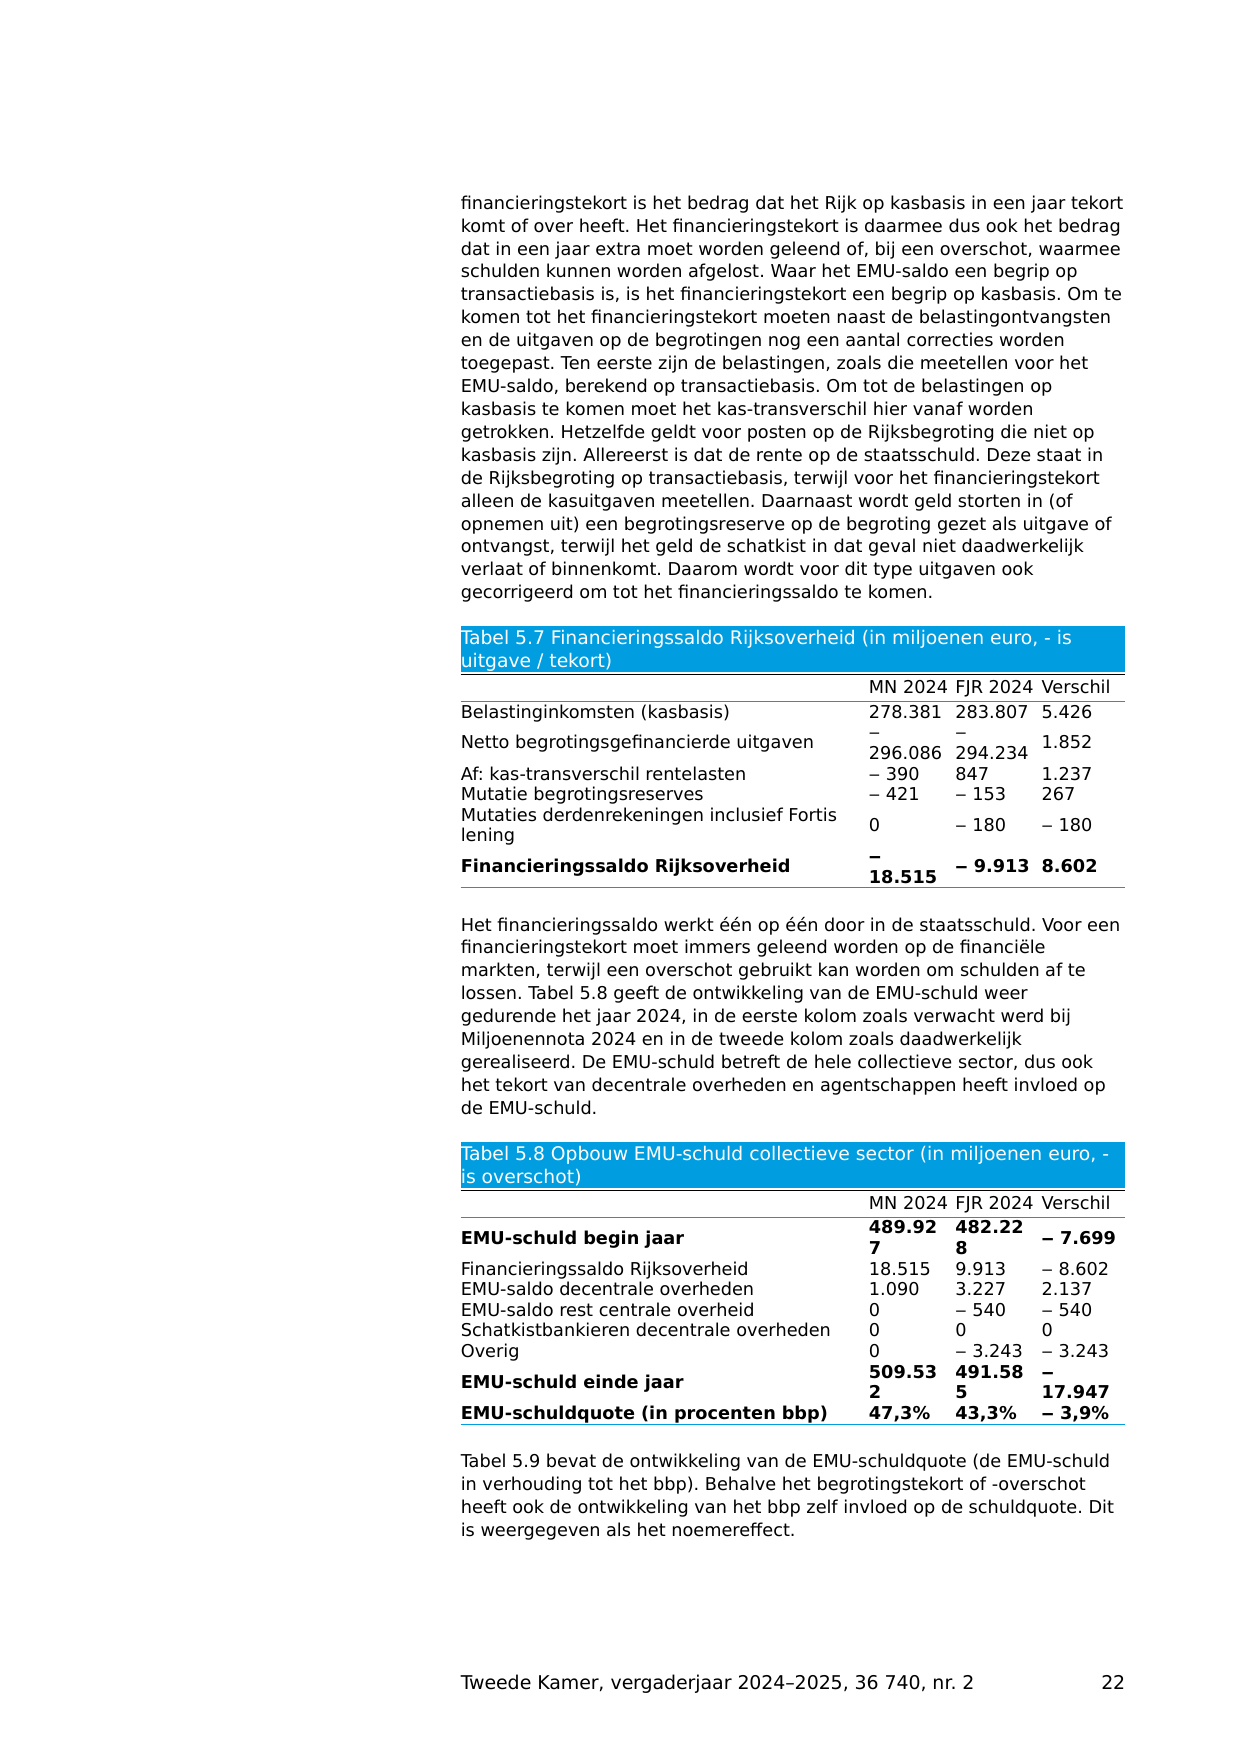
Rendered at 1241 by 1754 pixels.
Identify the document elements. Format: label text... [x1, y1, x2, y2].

table_cell 0 [866, 1341, 952, 1362]
table_cell 847 [952, 764, 1038, 784]
table_cell 1.237 [1039, 764, 1125, 784]
table_cell EMU-saldo rest centrale overheid [461, 1300, 866, 1320]
table_cell 5.426 [1039, 702, 1125, 722]
table_cell FJR 2024 [952, 675, 1038, 701]
table_cell Financieringssaldo Rijksoverheid [461, 1259, 866, 1279]
table_cell 43,3% [952, 1403, 1038, 1423]
table_cell [461, 675, 866, 701]
table_cell 509.532 [866, 1362, 952, 1403]
table_cell 0 [866, 1320, 952, 1341]
table_cell [461, 1191, 866, 1217]
table_cell ‒ 18.515 [866, 846, 952, 887]
table_cell 8.602 [1039, 846, 1125, 887]
table_cell 0 [1039, 1320, 1125, 1341]
table_cell ‒ 294.234 [952, 722, 1038, 763]
table_cell Netto begrotingsgefinancierde uitgaven [461, 722, 866, 763]
table_cell ‒ 9.913 [952, 846, 1038, 887]
table_cell Verschil [1039, 1191, 1125, 1217]
table_cell EMU-schuld einde jaar [461, 1362, 866, 1403]
table_cell ‒ 8.602 [1039, 1259, 1125, 1279]
table_cell ‒ 153 [952, 784, 1038, 805]
table_cell 2.137 [1039, 1279, 1125, 1300]
table_cell 0 [866, 805, 952, 846]
table_cell 18.515 [866, 1259, 952, 1279]
table_cell ‒ 540 [952, 1300, 1038, 1320]
table_cell 267 [1039, 784, 1125, 805]
table_cell FJR 2024 [952, 1191, 1038, 1217]
table_cell 489.927 [866, 1218, 952, 1258]
table_cell 0 [866, 1300, 952, 1320]
table_cell ‒ 180 [952, 805, 1038, 846]
table_cell Schatkistbankieren decentrale overheden [461, 1320, 866, 1341]
table_cell Belastinginkomsten (kasbasis) [461, 702, 866, 722]
table_cell ‒ 421 [866, 784, 952, 805]
table_cell Financieringssaldo Rijksoverheid [461, 846, 866, 887]
table_cell 491.585 [952, 1362, 1038, 1403]
table_cell MN 2024 [866, 1191, 952, 1217]
table_cell ‒ 296.086 [866, 722, 952, 763]
text financieringstekort is het bedrag dat het Rijk op kasbasis in een jaar tekort komt of over heeft. Het financieringstekort is daarmee dus ook het bedrag dat in een jaar extra moet worden geleend of, bij een overschot, waarmee schulden kunnen worden afgelost. Waar het EMU-saldo een begrip op transactiebasis is, is het financieringstekort een begrip op kasbasis. Om te komen tot het financieringstekort moeten naast de belastingontvangsten en de uitgaven op de begrotingen nog een aantal correcties worden toegepast. Ten eerste zijn de belastingen, zoals die meetellen voor het EMU-saldo, berekend op transactiebasis. Om tot de belastingen op kasbasis te komen moet het kas-transverschil hier vanaf worden getrokken. Hetzelfde geldt voor posten op de Rijksbegroting die niet op kasbasis zijn. Allereerst is dat de rente op de staatsschuld. Deze staat in de Rijksbegroting op transactiebasis, terwijl voor het financieringstekort alleen de kasuitgaven meetellen. Daarnaast wordt geld storten in (of opnemen uit) een begrotingsreserve op de begroting gezet als uitgave of ontvangst, terwijl het geld de schatkist in dat geval niet daadwerkelijk verlaat of binnenkomt. Daarom wordt voor dit type uitgaven ook gecorrigeerd om tot het financieringssaldo te komen. [461, 191, 1125, 603]
table_cell 47,3% [866, 1403, 952, 1423]
table_cell 1.090 [866, 1279, 952, 1300]
table_cell ‒ 390 [866, 764, 952, 784]
table_cell Verschil [1039, 675, 1125, 701]
table_cell 482.228 [952, 1218, 1038, 1258]
text Het financieringssaldo werkt één op één door in de staatsschuld. Voor een financieringstekort moet immers geleend worden op de financiële markten, terwijl een overschot gebruikt kan worden om schulden af te lossen. Tabel 5.8 geeft de ontwikkeling van de EMU-schuld weer gedurende het jaar 2024, in de eerste kolom zoals verwacht werd bij Miljoenennota 2024 en in de tweede kolom zoals daadwerkelijk gerealiseerd. De EMU-schuld betreft de hele collectieve sector, dus ook het tekort van decentrale overheden en agentschappen heeft invloed op de EMU-schuld. [461, 913, 1125, 1119]
table_cell EMU-saldo decentrale overheden [461, 1279, 866, 1300]
text Tabel 5.9 bevat de ontwikkeling van de EMU-schuldquote (de EMU-schuld in verhouding tot het bbp). Behalve het begrotingstekort of -overschot heeft ook de ontwikkeling van het bbp zelf invloed op de schuldquote. Dit is weergegeven als het noemereffect. [461, 1449, 1125, 1541]
table_cell 3.227 [952, 1279, 1038, 1300]
table_cell Mutaties derdenrekeningen inclusief Fortis lening [461, 805, 866, 846]
table_cell Overig [461, 1341, 866, 1362]
table_cell 278.381 [866, 702, 952, 722]
table_cell ‒ 180 [1039, 805, 1125, 846]
table_cell ‒ 540 [1039, 1300, 1125, 1320]
table_cell 0 [952, 1320, 1038, 1341]
table_cell ‒ 3.243 [1039, 1341, 1125, 1362]
table_cell 283.807 [952, 702, 1038, 722]
table_cell ‒ 7.699 [1039, 1218, 1125, 1258]
table_cell ‒ 3,9% [1039, 1403, 1125, 1423]
table_cell EMU-schuld begin jaar [461, 1218, 866, 1258]
table_cell ‒ 17.947 [1039, 1362, 1125, 1403]
table_cell Mutatie begrotingsreserves [461, 784, 866, 805]
table_cell Af: kas-transverschil rentelasten [461, 764, 866, 784]
table_cell ‒ 3.243 [952, 1341, 1038, 1362]
table_cell 1.852 [1039, 722, 1125, 763]
table_cell MN 2024 [866, 675, 952, 701]
table_cell EMU-schuldquote (in procenten bbp) [461, 1403, 866, 1423]
table_cell 9.913 [952, 1259, 1038, 1279]
